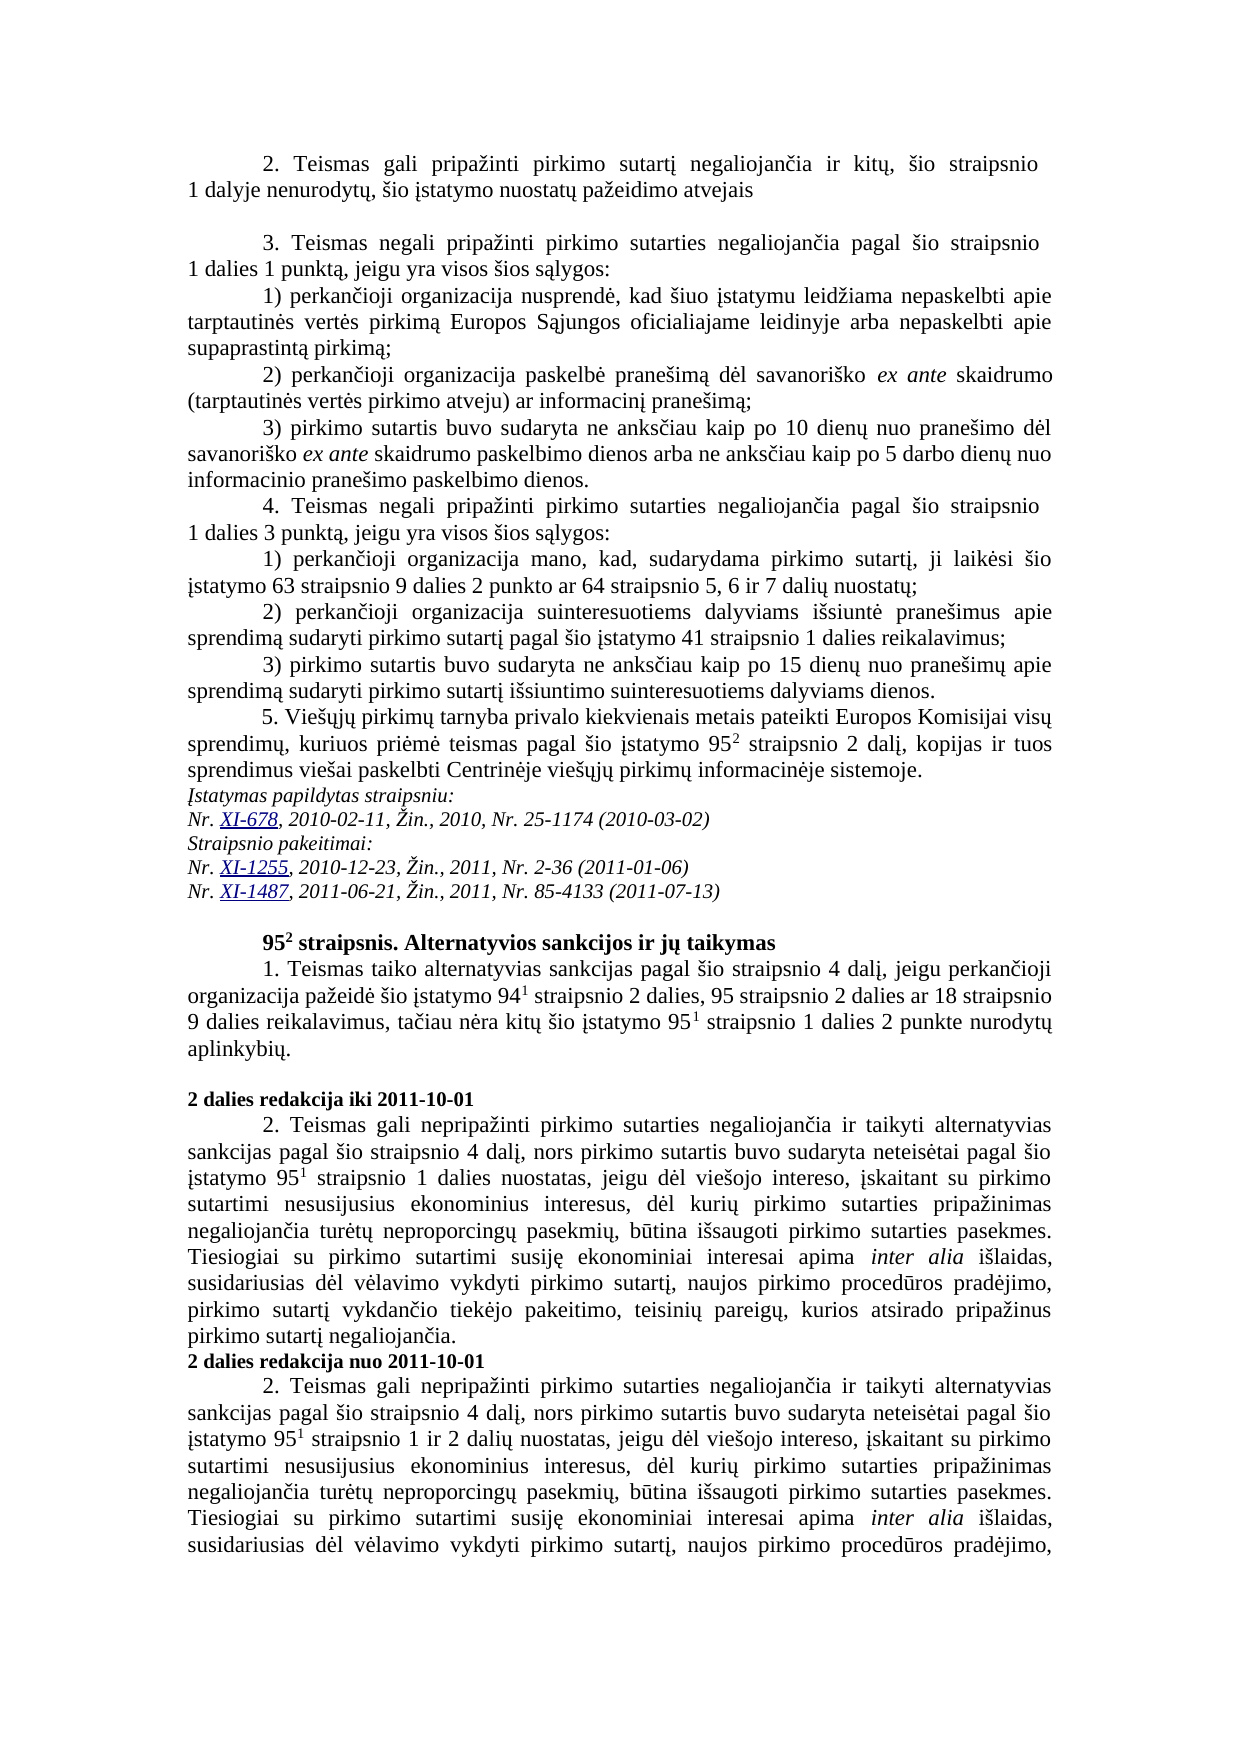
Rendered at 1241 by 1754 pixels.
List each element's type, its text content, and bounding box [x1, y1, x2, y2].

text 2 dalies redakcija nuo 2011-10-01 [187, 1348, 1053, 1373]
list 3) pirkimo sutartis buvo sudaryta ne anksčiau kaip po 15 dienų nuo pranešimų apie sprendimą sudaryti pirkimo sutartį išsiuntimo suinteresuotiems dalyviams dienos. [187, 651, 1053, 703]
text 2 dalies redakcija iki 2011-10-01 [187, 1087, 1053, 1111]
list 1. Teismas taiko alternatyvias sankcijas pagal šio straipsnio 4 dalį, jeigu perkančioji organizacija pažeidė šio įstatymo 941 straipsnio 2 dalies, 95 straipsnio 2 dalies ar 18 straipsnio 9 dalies reikalavimus, tačiau nėra kitų šio įstatymo 951 straipsnio 1 dalies 2 punkte nurodytų aplinkybių. [187, 956, 1053, 1061]
text Įstatymas papildytas straipsniu: [187, 782, 1053, 807]
list 3. Teismas negali pripažinti pirkimo sutarties negaliojančia pagal šio straipsnio 1 dalies 1 punktą, jeigu yra visos šios sąlygos: [187, 229, 1053, 282]
list 5. Viešųjų pirkimų tarnyba privalo kiekvienais metais pateikti Europos Komisijai visų sprendimų, kuriuos priėmė teismas pagal šio įstatymo 952 straipsnio 2 dalį, kopijas ir tuos sprendimus viešai paskelbti Centrinėje viešųjų pirkimų informacinėje sistemoje. [187, 703, 1053, 782]
text Straipsnio pakeitimai: [187, 831, 1053, 855]
text Nr. XI-1487, 2011-06-21, Žin., 2011, Nr. 85-4133 (2011-07-13) [187, 879, 1053, 903]
text Nr. XI-678, 2010-02-11, Žin., 2010, Nr. 25-1174 (2010-03-02) [187, 807, 1053, 831]
list 2. Teismas gali nepripažinti pirkimo sutarties negaliojančia ir taikyti alternatyvias sankcijas pagal šio straipsnio 4 dalį, nors pirkimo sutartis buvo sudaryta neteisėtai pagal šio įstatymo 951 straipsnio 1 dalies nuostatas, jeigu dėl viešojo intereso, įskaitant su pirkimo sutartimi nesusijusius ekonominius interesus, dėl kurių pirkimo sutarties pripažinimas negaliojančia turėtų neproporcingų pasekmių, būtina išsaugoti pirkimo sutarties pasekmes. Tiesiogiai su pirkimo sutartimi susiję ekonominiai interesai apima inter alia išlaidas, susidariusias dėl vėlavimo vykdyti pirkimo sutartį, naujos pirkimo procedūros pradėjimo, pirkimo sutartį vykdančio tiekėjo pakeitimo, teisinių pareigų, kurios atsirado pripažinus pirkimo sutartį negaliojančia. [187, 1111, 1053, 1348]
list 2) perkančioji organizacija suinteresuotiems dalyviams išsiuntė pranešimus apie sprendimą sudaryti pirkimo sutartį pagal šio įstatymo 41 straipsnio 1 dalies reikalavimus; [187, 598, 1053, 651]
list 1) perkančioji organizacija mano, kad, sudarydama pirkimo sutartį, ji laikėsi šio įstatymo 63 straipsnio 9 dalies 2 punkto ar 64 straipsnio 5, 6 ir 7 dalių nuostatų; [187, 545, 1053, 598]
list 2) perkančioji organizacija paskelbė pranešimą dėl savanoriško ex ante skaidrumo (tarptautinės vertės pirkimo atveju) ar informacinį pranešimą; [187, 361, 1053, 413]
text 952 straipsnis. Alternatyvios sankcijos ir jų taikymas [187, 929, 1053, 956]
text Nr. XI-1255, 2010-12-23, Žin., 2011, Nr. 2-36 (2011-01-06) [187, 855, 1053, 879]
list 4. Teismas negali pripažinti pirkimo sutarties negaliojančia pagal šio straipsnio 1 dalies 3 punktą, jeigu yra visos šios sąlygos: [187, 493, 1053, 545]
text 2. Teismas gali pripažinti pirkimo sutartį negaliojančia ir kitų, šio straipsnio 1 dalyje nenurodytų, šio įstatymo nuostatų pažeidimo atvejais [187, 150, 1053, 203]
text 2. Teismas gali nepripažinti pirkimo sutarties negaliojančia ir taikyti alternatyvias sankcijas pagal šio straipsnio 4 dalį, nors pirkimo sutartis buvo sudaryta neteisėtai pagal šio įstatymo 951 straipsnio 1 ir 2 dalių nuostatas, jeigu dėl viešojo intereso, įskaitant su pirkimo sutartimi nesusijusius ekonominius interesus, dėl kurių pirkimo sutarties pripažinimas negaliojančia turėtų neproporcingų pasekmių, būtina išsaugoti pirkimo sutarties pasekmes. Tiesiogiai su pirkimo sutartimi susiję ekonominiai interesai apima inter alia išlaidas, susidariusias dėl vėlavimo vykdyti pirkimo sutartį, naujos pirkimo procedūros pradėjimo, [187, 1373, 1053, 1557]
list 1) perkančioji organizacija nusprendė, kad šiuo įstatymu leidžiama nepaskelbti apie tarptautinės vertės pirkimą Europos Sąjungos oficialiajame leidinyje arba nepaskelbti apie supaprastintą pirkimą; [187, 282, 1053, 361]
text 3) pirkimo sutartis buvo sudaryta ne anksčiau kaip po 10 dienų nuo pranešimo dėl savanoriško ex ante skaidrumo paskelbimo dienos arba ne anksčiau kaip po 5 darbo dienų nuo informacinio pranešimo paskelbimo dienos. [187, 413, 1053, 493]
